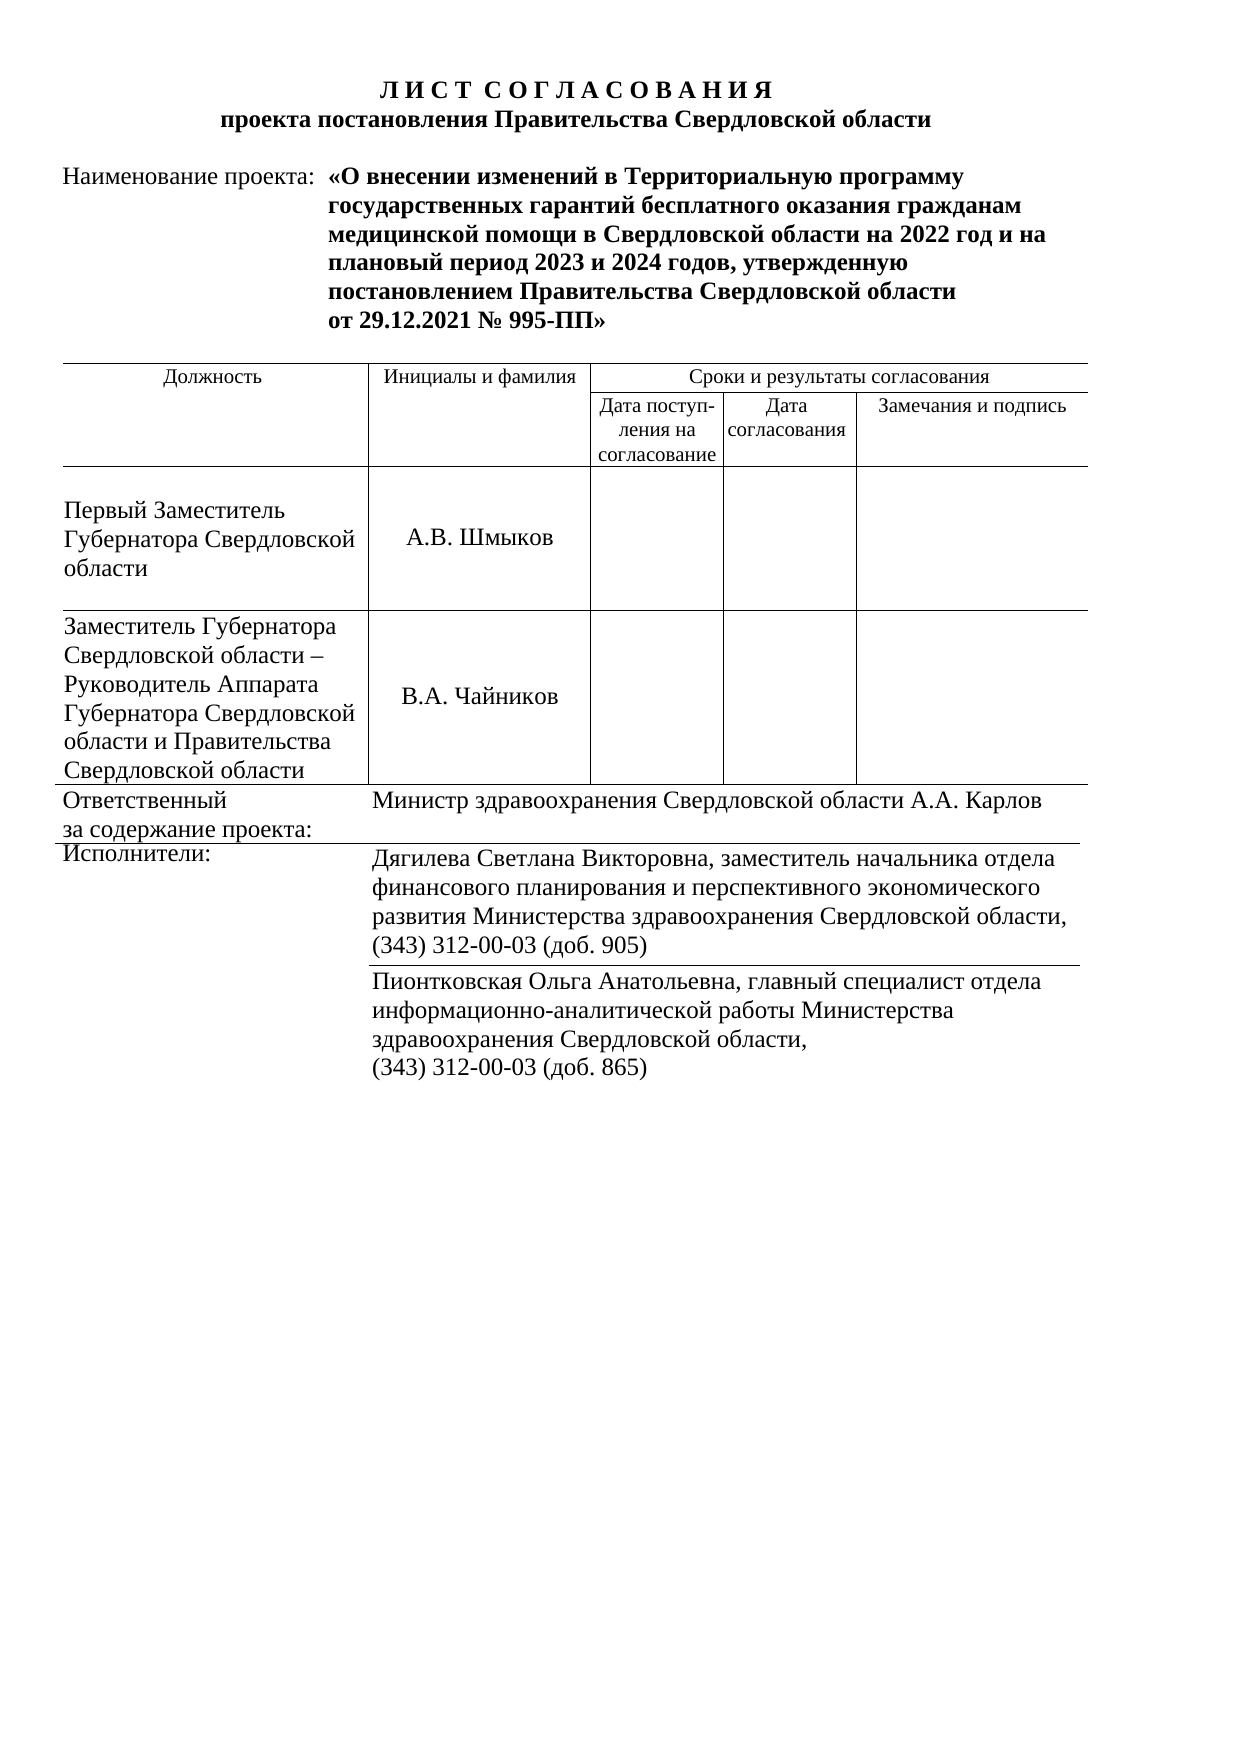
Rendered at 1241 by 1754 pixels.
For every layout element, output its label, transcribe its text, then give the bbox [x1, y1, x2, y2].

table_cell [1080, 843, 1084, 965]
table_cell [724, 467, 856, 610]
table_cell А.В. Шмыков [369, 467, 590, 610]
table_cell Исполнители: [55, 844, 369, 1081]
table_cell Должность [63, 364, 368, 466]
table_cell [1080, 785, 1084, 842]
table_cell [857, 467, 1088, 610]
table_cell Замечания и подпись [857, 393, 1088, 466]
table_header [1084, 161, 1088, 362]
text проекта постановления Правительства Свердловской области [59, 104, 1092, 132]
table_cell Дата согласования [724, 393, 856, 466]
table_cell [59, 363, 63, 392]
table_cell [59, 610, 63, 784]
table_cell Заместитель Губернатора Свердловской области – Руководитель Аппарата Губернатора Свердловской области и Правительства Свердловской области [63, 611, 368, 784]
table_cell [591, 611, 723, 784]
table_cell [591, 467, 723, 610]
table_cell Сроки и результаты согласования [591, 364, 1088, 392]
table_cell [1080, 965, 1084, 1081]
text Л И С Т С О Г Л А С О В А Н И Я [59, 75, 1092, 104]
table_cell [55, 363, 59, 392]
table_cell Пионтковская Ольга Анатольевна, главный специалист отдела информационно-аналитической работы Министерства здравоохранения Свердловской области, (343) 312-00-03 (доб. 865) [369, 966, 1079, 1081]
table_cell В.А. Чайников [369, 611, 590, 784]
table_cell [724, 611, 856, 784]
table_cell Дата поступ-ления на согласование [591, 393, 723, 466]
table_cell [59, 466, 63, 610]
table_cell Министр здравоохранения Свердловской области А.А. Карлов [369, 785, 1079, 842]
table_cell [857, 611, 1088, 784]
table_cell Ответственный за содержание проекта: [55, 785, 369, 842]
table_cell [1084, 965, 1088, 1081]
table_cell Первый Заместитель Губернатора Свердловской области [63, 467, 368, 610]
table_cell [55, 392, 59, 466]
table_cell [1084, 843, 1088, 965]
table_header Наименование проекта: [59, 161, 325, 362]
table_cell [59, 392, 63, 466]
table_header [55, 161, 59, 362]
table_cell [1084, 785, 1088, 842]
table_cell Инициалы и фамилия [369, 364, 590, 466]
table_cell [55, 466, 59, 610]
table_cell Дягилева Светлана Викторовна, заместитель начальника отдела финансового планирования и перспективного экономического развития Министерства здравоохранения Свердловской области, (343) 312-00-03 (доб. 905) [369, 844, 1079, 965]
table_cell [55, 610, 59, 784]
table_header «О внесении изменений в Территориальную программу государственных гарантий бесплатного оказания гражданам медицинской помощи в Свердловской области на 2022 год и на плановый период 2023 и 2024 годов, утвержденную постановлением Правительства Свердловской области от 29.12.2021 № 995-ПП» [325, 161, 1084, 362]
